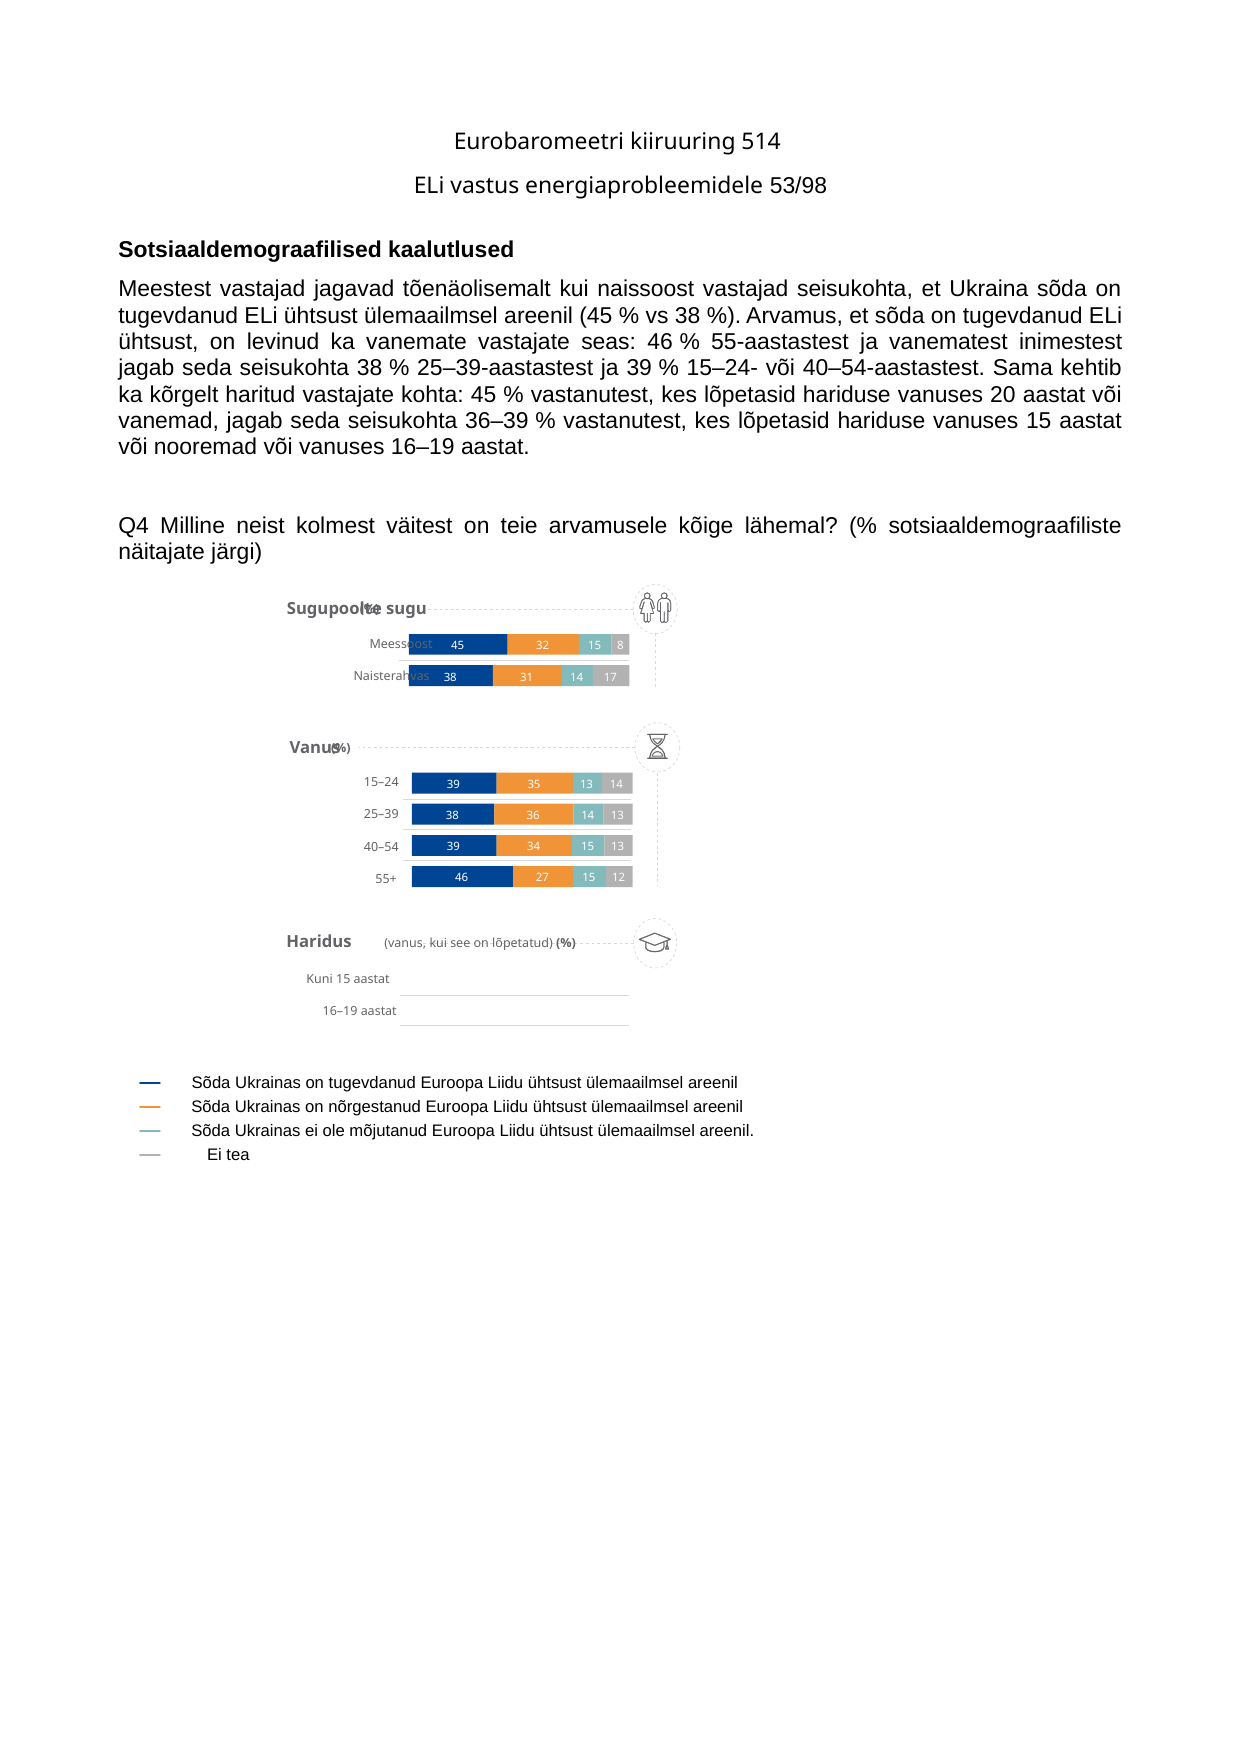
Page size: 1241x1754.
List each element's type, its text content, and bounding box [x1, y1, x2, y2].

text Sotsiaaldemograafilised kaalutlused [118, 236, 1122, 262]
text Q4 Milline neist kolmest väitest on teie arvamusele kõige lähemal? (% sotsiaaldemograafiliste näitajate järgi) [118, 512, 1122, 564]
text Meestest vastajad jagavad tõenäolisemalt kui naissoost vastajad seisukohta, et Ukraina sõda on tugevdanud ELi ühtsust ülemaailmsel areenil (45 % vs 38 %). Arvamus, et sõda on tugevdanud ELi ühtsust, on levinud ka vanemate vastajate seas: 46 % 55-aastastest ja vanematest inimestest jagab seda seisukohta 38 % 25–39-aastastest ja 39 % 15–24- või 40–54-aastastest. Sama kehtib ka kõrgelt haritud vastajate kohta: 45 % vastanutest, kes lõpetasid hariduse vanuses 20 aastat või vanemad, jagab seda seisukohta 36–39 % vastanutest, kes lõpetasid hariduse vanuses 15 aastat või nooremad või vanuses 16–19 aastat. [118, 275, 1122, 460]
